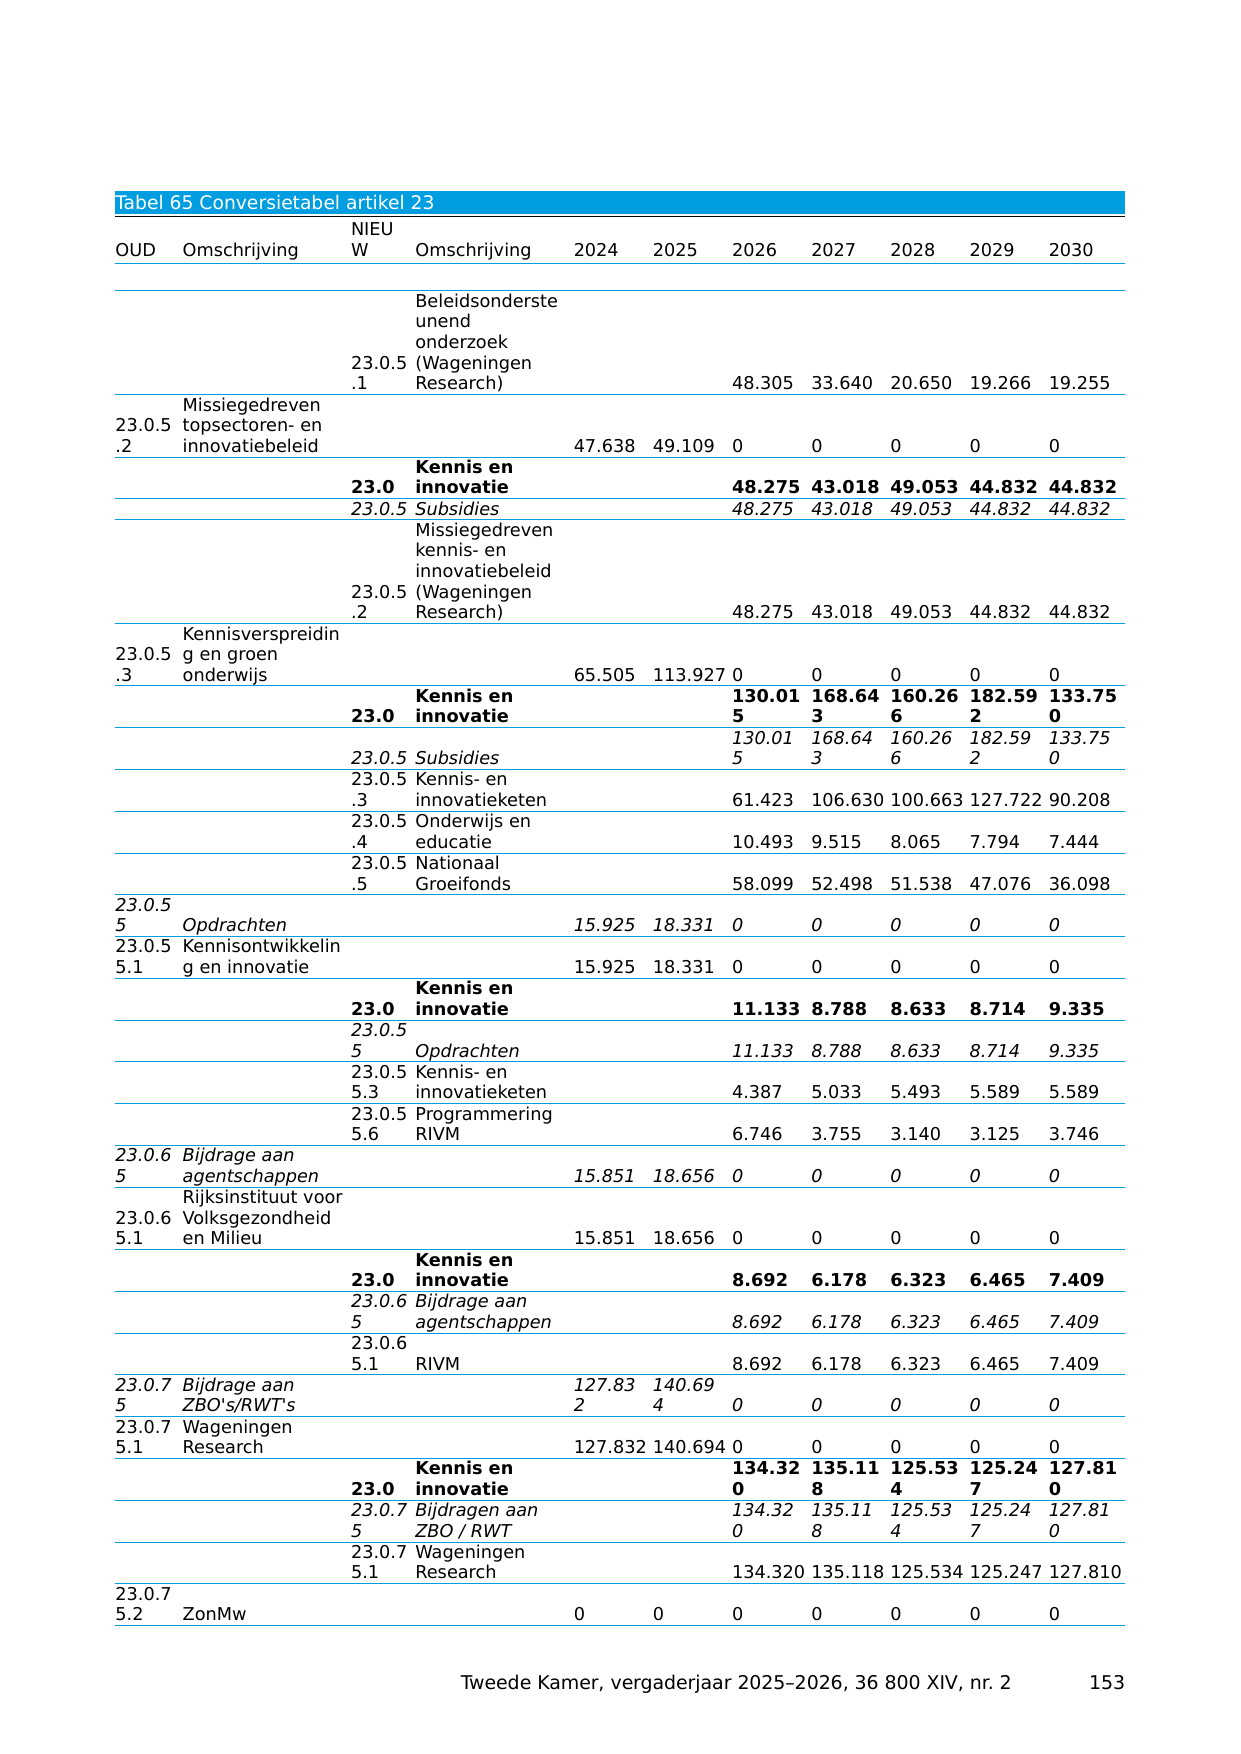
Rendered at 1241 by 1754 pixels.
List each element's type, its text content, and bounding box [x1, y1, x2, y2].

table_cell [348, 1188, 412, 1249]
table_cell 0 [1046, 624, 1125, 685]
table_cell [571, 728, 650, 769]
table_cell [348, 264, 412, 290]
table_cell 44.832 [1046, 458, 1125, 498]
table_cell 2026 [729, 217, 808, 263]
table_cell 6.323 [887, 1292, 966, 1332]
table_cell [180, 1459, 348, 1499]
table_cell 127.832 [571, 1417, 650, 1458]
table_cell 19.255 [1046, 291, 1125, 394]
table_cell [115, 458, 179, 498]
table_cell [808, 264, 887, 290]
table_cell 5.589 [1046, 1062, 1125, 1103]
table_cell 0 [729, 937, 808, 978]
table_cell [115, 812, 179, 852]
table_cell 23.0.5.2 [348, 520, 412, 623]
table_cell [115, 1543, 179, 1583]
table_cell 52.498 [808, 854, 887, 894]
table_cell [571, 1543, 650, 1583]
table_cell 7.409 [1046, 1292, 1125, 1332]
table_cell 6.465 [966, 1334, 1046, 1374]
table_cell [115, 1459, 179, 1499]
table_cell 23.0.65 [348, 1292, 412, 1332]
table_cell 127.810 [1046, 1543, 1125, 1583]
table_cell [571, 291, 650, 394]
table_cell 23.0 [348, 1250, 412, 1291]
table_cell [115, 1501, 179, 1541]
table_cell 168.643 [808, 686, 887, 727]
table_cell 8.714 [966, 1021, 1046, 1061]
table_cell Kennis- en innovatieketen [412, 770, 571, 811]
table_cell 23.0 [348, 1459, 412, 1499]
table_cell [115, 1250, 179, 1291]
table_cell 23.0.5.3 [348, 770, 412, 811]
table_cell 0 [808, 1417, 887, 1458]
table_cell 160.266 [887, 686, 966, 727]
table_cell [180, 812, 348, 852]
table_cell 8.692 [729, 1334, 808, 1374]
table_cell [650, 979, 729, 1019]
table_cell Kennis- en innovatieketen [412, 1062, 571, 1103]
table_cell 0 [808, 1188, 887, 1249]
table_cell 43.018 [808, 499, 887, 519]
table_cell Bijdrage aan agentschappen [412, 1292, 571, 1332]
table_cell 44.832 [1046, 499, 1125, 519]
table_cell 6.178 [808, 1292, 887, 1332]
table_cell [180, 1334, 348, 1374]
table_cell 127.722 [966, 770, 1046, 811]
table_cell [1046, 264, 1125, 290]
table_cell [571, 1459, 650, 1499]
table_cell [180, 770, 348, 811]
table_cell 134.320 [729, 1459, 808, 1499]
table_cell 127.810 [1046, 1501, 1125, 1541]
table_cell 9.335 [1046, 1021, 1125, 1061]
table_cell 130.015 [729, 728, 808, 769]
table_cell Kennis en innovatie [412, 458, 571, 498]
table_cell 33.640 [808, 291, 887, 394]
table_cell Wageningen Research [180, 1417, 348, 1458]
table_cell Wageningen Research [412, 1543, 571, 1583]
table_cell [571, 1501, 650, 1541]
table_cell 6.323 [887, 1334, 966, 1374]
table_cell 11.133 [729, 979, 808, 1019]
table_cell [348, 937, 412, 978]
table_cell 23.0.5 [348, 728, 412, 769]
table_cell 3.125 [966, 1104, 1046, 1145]
table_cell [650, 291, 729, 394]
table_cell 0 [966, 895, 1046, 936]
table_cell [180, 686, 348, 727]
table_cell [348, 895, 412, 936]
table_cell [650, 1543, 729, 1583]
table_cell [412, 1188, 571, 1249]
table_cell Bijdrage aan ZBO's/RWT's [180, 1375, 348, 1416]
table_cell [650, 458, 729, 498]
table_cell Subsidies [412, 728, 571, 769]
table_cell [650, 1021, 729, 1061]
table_cell 0 [571, 1584, 650, 1625]
table_cell 23.0.65 [115, 1146, 179, 1187]
table_cell [412, 1417, 571, 1458]
table_cell 182.592 [966, 728, 1046, 769]
table_cell Kennisontwikkeling en innovatie [180, 937, 348, 978]
table_cell 49.053 [887, 520, 966, 623]
table_cell 0 [966, 1188, 1046, 1249]
table_cell 0 [729, 895, 808, 936]
table_cell [115, 728, 179, 769]
table_cell 8.065 [887, 812, 966, 852]
table_cell 58.099 [729, 854, 808, 894]
table_cell [966, 264, 1046, 290]
table_cell 127.832 [571, 1375, 650, 1416]
table_cell [412, 1375, 571, 1416]
table_cell 0 [650, 1584, 729, 1625]
table_cell 0 [887, 1146, 966, 1187]
table_cell [571, 1292, 650, 1332]
table_cell 135.118 [808, 1543, 887, 1583]
table_cell [180, 979, 348, 1019]
table_cell 49.109 [650, 395, 729, 456]
table_cell 4.387 [729, 1062, 808, 1103]
table_cell 8.633 [887, 1021, 966, 1061]
table_cell Rijksinstituut voor Volksgezondheid en Milieu [180, 1188, 348, 1249]
table_cell [115, 1062, 179, 1103]
table_cell 0 [808, 1146, 887, 1187]
table_cell [412, 937, 571, 978]
table_cell 0 [966, 1146, 1046, 1187]
table_cell [887, 264, 966, 290]
table_cell Missiegedreven topsectoren- en innovatiebeleid [180, 395, 348, 456]
table_cell [650, 1459, 729, 1499]
table_cell Kennis en innovatie [412, 979, 571, 1019]
table_cell 6.465 [966, 1292, 1046, 1332]
table_cell 18.331 [650, 895, 729, 936]
table_cell 0 [808, 624, 887, 685]
table_cell 130.015 [729, 686, 808, 727]
table_cell [348, 1146, 412, 1187]
table_cell 23.0 [348, 458, 412, 498]
table_cell 7.444 [1046, 812, 1125, 852]
table_cell Subsidies [412, 499, 571, 519]
table_cell [180, 520, 348, 623]
table_cell 5.589 [966, 1062, 1046, 1103]
table_cell Kennisverspreiding en groen onderwijs [180, 624, 348, 685]
table_cell 23.0.75.1 [115, 1417, 179, 1458]
table_cell 65.505 [571, 624, 650, 685]
table_cell 3.755 [808, 1104, 887, 1145]
table_cell 8.714 [966, 979, 1046, 1019]
table_cell 23.0.5.4 [348, 812, 412, 852]
table_cell 47.638 [571, 395, 650, 456]
table_cell 44.832 [966, 499, 1046, 519]
table_cell 48.275 [729, 499, 808, 519]
table_cell 15.851 [571, 1188, 650, 1249]
table_cell Bijdragen aan ZBO / RWT [412, 1501, 571, 1541]
table_cell Beleidsondersteunend onderzoek (Wageningen Research) [412, 291, 571, 394]
table_cell 23.0.5.2 [115, 395, 179, 456]
table_cell 23.0.65.1 [348, 1334, 412, 1374]
table_cell 23.0.5.1 [348, 291, 412, 394]
table_cell 0 [729, 1188, 808, 1249]
table_cell [348, 1417, 412, 1458]
table_cell [412, 1146, 571, 1187]
table_cell [115, 1334, 179, 1374]
table_cell 11.133 [729, 1021, 808, 1061]
table_cell 18.656 [650, 1146, 729, 1187]
table_cell [115, 854, 179, 894]
table_cell 6.178 [808, 1334, 887, 1374]
table_cell 3.746 [1046, 1104, 1125, 1145]
table_cell [571, 1334, 650, 1374]
table_cell 2029 [966, 217, 1046, 263]
table_cell Kennis en innovatie [412, 686, 571, 727]
table_cell 140.694 [650, 1375, 729, 1416]
table_cell 36.098 [1046, 854, 1125, 894]
table_cell 3.140 [887, 1104, 966, 1145]
table_cell [180, 1250, 348, 1291]
table_cell 0 [887, 395, 966, 456]
table_cell Kennis en innovatie [412, 1459, 571, 1499]
table_cell 61.423 [729, 770, 808, 811]
table_cell 5.493 [887, 1062, 966, 1103]
table_cell 23.0.65.1 [115, 1188, 179, 1249]
table_cell 0 [1046, 1417, 1125, 1458]
table_cell [650, 1104, 729, 1145]
table_cell 90.208 [1046, 770, 1125, 811]
table_cell [571, 686, 650, 727]
table_cell 125.534 [887, 1543, 966, 1583]
table_cell 15.851 [571, 1146, 650, 1187]
table_cell 23.0 [348, 686, 412, 727]
table_cell 0 [1046, 1188, 1125, 1249]
table_cell [571, 854, 650, 894]
table_cell 168.643 [808, 728, 887, 769]
table_cell [115, 979, 179, 1019]
table_cell [571, 499, 650, 519]
table_cell 49.053 [887, 458, 966, 498]
table_cell [650, 812, 729, 852]
table_cell [180, 1292, 348, 1332]
table_cell 140.694 [650, 1417, 729, 1458]
table_cell 0 [1046, 937, 1125, 978]
table_cell 0 [808, 937, 887, 978]
table_cell 100.663 [887, 770, 966, 811]
table_cell [412, 264, 571, 290]
table_cell 7.409 [1046, 1250, 1125, 1291]
table_cell Opdrachten [180, 895, 348, 936]
table_cell 6.465 [966, 1250, 1046, 1291]
table_cell 43.018 [808, 520, 887, 623]
table_cell 0 [729, 1146, 808, 1187]
table_cell Onderwijs en educatie [412, 812, 571, 852]
table_cell [650, 728, 729, 769]
table_cell 0 [1046, 1146, 1125, 1187]
table_cell 2027 [808, 217, 887, 263]
table_cell [412, 624, 571, 685]
table_cell [571, 979, 650, 1019]
table_cell [115, 1104, 179, 1145]
table_cell [571, 1104, 650, 1145]
table_cell 182.592 [966, 686, 1046, 727]
table_cell 135.118 [808, 1501, 887, 1541]
table_cell 125.534 [887, 1459, 966, 1499]
table_cell 106.630 [808, 770, 887, 811]
table_cell 49.053 [887, 499, 966, 519]
table_cell [571, 1062, 650, 1103]
table_cell [571, 1250, 650, 1291]
table_cell 0 [966, 1375, 1046, 1416]
table_cell 2024 [571, 217, 650, 263]
table_cell [115, 770, 179, 811]
table_cell 134.320 [729, 1501, 808, 1541]
table_cell [348, 1584, 412, 1625]
table_cell 125.247 [966, 1459, 1046, 1499]
table_cell [115, 686, 179, 727]
table_cell 0 [966, 624, 1046, 685]
table_cell 8.692 [729, 1250, 808, 1291]
table_cell [571, 1021, 650, 1061]
table_cell Missiegedreven kennis- en innovatiebeleid (Wageningen Research) [412, 520, 571, 623]
table_cell 10.493 [729, 812, 808, 852]
table_cell [180, 264, 348, 290]
table_cell [571, 458, 650, 498]
table_cell [650, 686, 729, 727]
table_cell 23.0.75 [348, 1501, 412, 1541]
table_cell 125.534 [887, 1501, 966, 1541]
table_cell 2030 [1046, 217, 1125, 263]
table_cell [115, 1292, 179, 1332]
table_cell 23.0.55.3 [348, 1062, 412, 1103]
table_cell [412, 395, 571, 456]
table_cell 0 [808, 1375, 887, 1416]
table_cell [115, 1021, 179, 1061]
table_cell 0 [966, 1417, 1046, 1458]
table_cell 0 [887, 1584, 966, 1625]
table_cell 48.275 [729, 458, 808, 498]
table_cell 48.275 [729, 520, 808, 623]
table_cell 23.0.5 [348, 499, 412, 519]
table_cell Omschrijving [180, 217, 348, 263]
table_cell 8.788 [808, 1021, 887, 1061]
table_cell 0 [887, 1375, 966, 1416]
table_cell 23.0.55.6 [348, 1104, 412, 1145]
table_cell 23.0.75.2 [115, 1584, 179, 1625]
table_cell 0 [729, 395, 808, 456]
table_cell 0 [887, 937, 966, 978]
table_cell [180, 1543, 348, 1583]
table_cell [348, 624, 412, 685]
table_cell Programmering RIVM [412, 1104, 571, 1145]
table_cell 44.832 [1046, 520, 1125, 623]
table_cell 23.0.5.5 [348, 854, 412, 894]
table_cell [412, 895, 571, 936]
table_cell [180, 1501, 348, 1541]
table_cell 44.832 [966, 520, 1046, 623]
table_cell 0 [808, 395, 887, 456]
table_cell 125.247 [966, 1543, 1046, 1583]
table_cell [180, 854, 348, 894]
table_cell 0 [808, 1584, 887, 1625]
table_cell [650, 1334, 729, 1374]
table_cell 6.323 [887, 1250, 966, 1291]
table_cell Bijdrage aan agentschappen [180, 1146, 348, 1187]
table_cell 43.018 [808, 458, 887, 498]
table_cell [650, 1292, 729, 1332]
table_cell [650, 264, 729, 290]
table_cell 134.320 [729, 1543, 808, 1583]
table_cell 113.927 [650, 624, 729, 685]
table_cell 133.750 [1046, 728, 1125, 769]
table_cell 0 [729, 1417, 808, 1458]
table_cell [571, 770, 650, 811]
table_cell 15.925 [571, 937, 650, 978]
table_cell 23.0.75 [115, 1375, 179, 1416]
table_cell [180, 458, 348, 498]
table_cell [115, 264, 179, 290]
table_cell 20.650 [887, 291, 966, 394]
table_cell [180, 1062, 348, 1103]
table_cell 0 [729, 624, 808, 685]
table_cell 23.0.55 [115, 895, 179, 936]
table_cell 0 [887, 1417, 966, 1458]
table_cell 0 [966, 395, 1046, 456]
table_cell 0 [729, 1584, 808, 1625]
table_cell [650, 1062, 729, 1103]
table_cell [650, 1250, 729, 1291]
table_cell 125.247 [966, 1501, 1046, 1541]
table_cell Omschrijving [412, 217, 571, 263]
table_cell 0 [729, 1375, 808, 1416]
table_cell 7.794 [966, 812, 1046, 852]
table_cell 0 [966, 1584, 1046, 1625]
table_cell [571, 520, 650, 623]
table_cell [650, 520, 729, 623]
table_cell OUD [115, 217, 179, 263]
table_cell ZonMw [180, 1584, 348, 1625]
table_cell [650, 499, 729, 519]
table_cell 7.409 [1046, 1334, 1125, 1374]
table_cell 0 [966, 937, 1046, 978]
table_cell [115, 291, 179, 394]
table_cell [729, 264, 808, 290]
table_cell Kennis en innovatie [412, 1250, 571, 1291]
table_cell 23.0.55 [348, 1021, 412, 1061]
table_cell [180, 1104, 348, 1145]
table_cell 8.788 [808, 979, 887, 1019]
table_cell 6.178 [808, 1250, 887, 1291]
table_cell 160.266 [887, 728, 966, 769]
table_cell [571, 812, 650, 852]
table_cell 0 [1046, 1375, 1125, 1416]
table_cell 9.515 [808, 812, 887, 852]
table_cell 19.266 [966, 291, 1046, 394]
table_cell 9.335 [1046, 979, 1125, 1019]
table_cell 0 [1046, 395, 1125, 456]
table_cell 51.538 [887, 854, 966, 894]
table_cell Opdrachten [412, 1021, 571, 1061]
table_cell 0 [808, 895, 887, 936]
table_cell 127.810 [1046, 1459, 1125, 1499]
table_cell Nationaal Groeifonds [412, 854, 571, 894]
table_cell NIEUW [348, 217, 412, 263]
table_cell 0 [887, 624, 966, 685]
table_cell 23.0.55.1 [115, 937, 179, 978]
table_cell [115, 499, 179, 519]
table_cell 135.118 [808, 1459, 887, 1499]
table_cell 47.076 [966, 854, 1046, 894]
table_cell [650, 770, 729, 811]
table_cell [180, 499, 348, 519]
table_cell [180, 291, 348, 394]
table_cell [348, 1375, 412, 1416]
table_cell 0 [887, 895, 966, 936]
table_cell RIVM [412, 1334, 571, 1374]
table_cell 8.692 [729, 1292, 808, 1332]
table_cell [115, 520, 179, 623]
table_cell 2025 [650, 217, 729, 263]
table_cell 23.0 [348, 979, 412, 1019]
table_cell [180, 1021, 348, 1061]
table_cell 2028 [887, 217, 966, 263]
table_cell 0 [1046, 895, 1125, 936]
table_cell 6.746 [729, 1104, 808, 1145]
table_cell [571, 264, 650, 290]
table_cell [650, 1501, 729, 1541]
table_cell [412, 1584, 571, 1625]
table_cell 5.033 [808, 1062, 887, 1103]
table_cell 18.656 [650, 1188, 729, 1249]
table_cell 23.0.5.3 [115, 624, 179, 685]
table_cell [180, 728, 348, 769]
table_cell 133.750 [1046, 686, 1125, 727]
table_cell 23.0.75.1 [348, 1543, 412, 1583]
table_cell [650, 854, 729, 894]
table_cell 0 [1046, 1584, 1125, 1625]
table_cell 0 [887, 1188, 966, 1249]
table_cell 44.832 [966, 458, 1046, 498]
table_cell 8.633 [887, 979, 966, 1019]
table_cell 15.925 [571, 895, 650, 936]
table_cell 18.331 [650, 937, 729, 978]
table_cell 48.305 [729, 291, 808, 394]
table_cell [348, 395, 412, 456]
